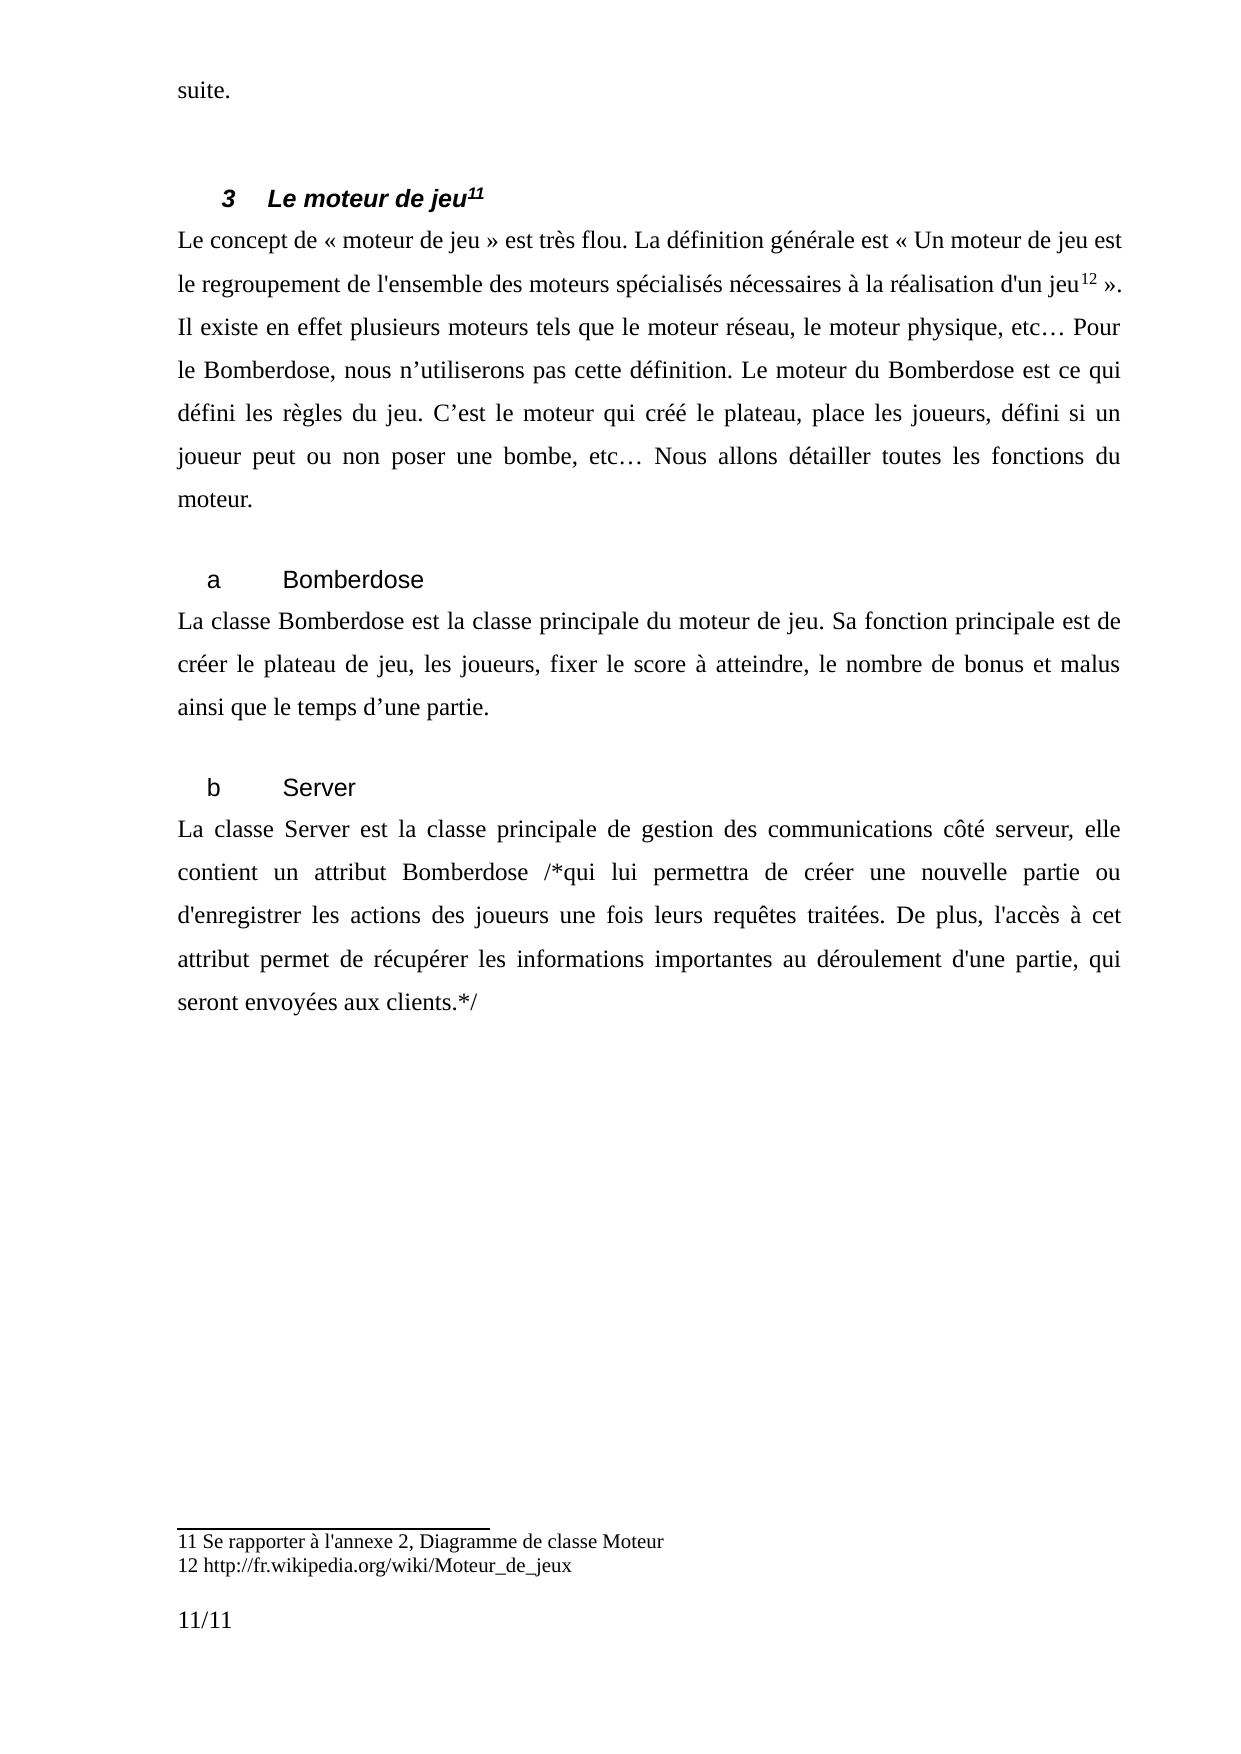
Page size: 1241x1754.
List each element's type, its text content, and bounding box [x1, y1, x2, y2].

subtitle Bomberdose [177, 565, 1122, 594]
text La classe Bomberdose est la classe principale du moteur de jeu. Sa fonction principale est de créer le plateau de jeu, les joueurs, fixer le score à atteindre, le nombre de bonus et malus ainsi que le temps d’une partie. [177, 606, 1122, 721]
text La classe Server est la classe principale de gestion des communications côté serveur, elle contient un attribut Bomberdose /*qui lui permettra de créer une nouvelle partie ou d'enregistrer les actions des joueurs une fois leurs requêtes traitées. De plus, l'accès à cet attribut permet de récupérer les informations importantes au déroulement d'une partie, qui seront envoyées aux clients.*/ [177, 814, 1122, 1016]
text Le concept de « moteur de jeu » est très flou. La définition générale est « Un moteur de jeu est le regroupement de l'ensemble des moteurs spécialisés nécessaires à la réalisation d'un jeu ». Il existe en effet plusieurs moteurs tels que le moteur réseau, le moteur physique, etc… Pour le Bomberdose, nous n’utiliserons pas cette définition. Le moteur du Bomberdose est ce qui défini les règles du jeu. C’est le moteur qui créé le plateau, place les joueurs, défini si un joueur peut ou non poser une bombe, etc… Nous allons détailler toutes les fonctions du moteur. [177, 226, 1122, 513]
text Se rapporter à l'annexe 2, Diagramme de classe Moteur [177, 1529, 1122, 1553]
subtitle Le moteur de jeu [177, 184, 1122, 213]
text http://fr.wikipedia.org/wiki/Moteur_de_jeux [177, 1553, 1122, 1577]
text suite. [177, 75, 1122, 104]
subtitle Server [177, 773, 1122, 802]
